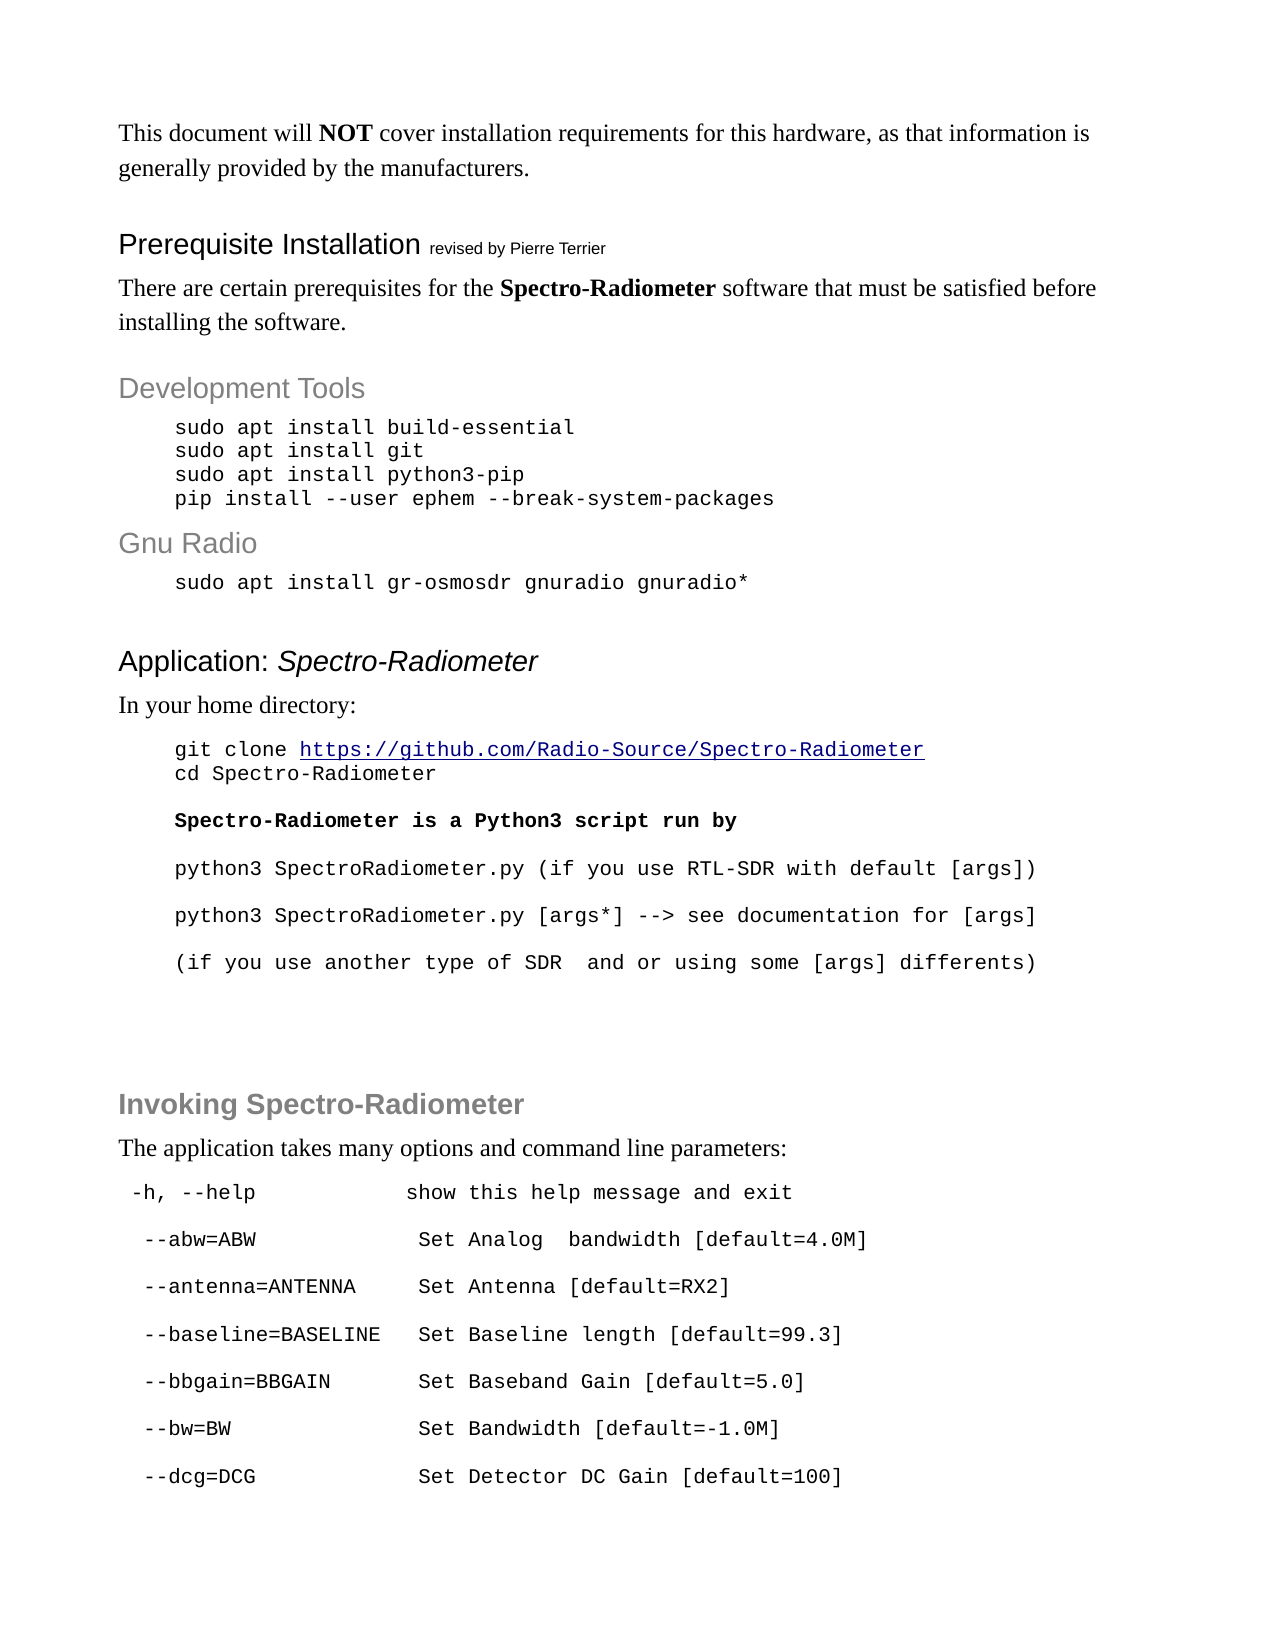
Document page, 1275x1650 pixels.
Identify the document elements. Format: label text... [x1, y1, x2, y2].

text --baseline=BASELINE Set Baseline length [default=99.3] [118, 1324, 1157, 1347]
subtitle Prerequisite Installation revised by Pierre Terrier [118, 227, 1157, 260]
text --bw=BW Set Bandwidth [default=-1.0M] [118, 1418, 1157, 1442]
text This document will NOT cover installation requirements for this hardware, as that information is generally provided by the manufacturers. [118, 118, 1157, 181]
text --bbgain=BBGAIN Set Baseband Gain [default=5.0] [118, 1371, 1157, 1395]
text Spectro-Radiometer is a Python3 script run by [174, 810, 1157, 834]
text --dcg=DCG Set Detector DC Gain [default=100] [118, 1466, 1157, 1489]
text git clone https://github.com/Radio-Source/Spectro-Radiometer [174, 739, 1157, 763]
text There are certain prerequisites for the Spectro-Radiometer software that must be satisfied before installing the software. [118, 273, 1157, 336]
text --abw=ABW Set Analog bandwidth [default=4.0M] [118, 1229, 1157, 1253]
subtitle Development Tools [118, 371, 1157, 404]
subtitle Application: Spectro-Radiometer [118, 644, 1157, 678]
text sudo apt install python3-pip [174, 464, 1157, 488]
text sudo apt install git [174, 441, 1157, 464]
text pip install --user ephem --break-system-packages [174, 488, 1157, 511]
text python3 SpectroRadiometer.py (if you use RTL-SDR with default [args]) [174, 858, 1157, 881]
text In your home directory: [118, 690, 1157, 719]
text -h, --help show this help message and exit [118, 1182, 1157, 1206]
text The application takes many options and command line parameters: [118, 1133, 1157, 1162]
text cd Spectro-Radiometer [174, 763, 1157, 787]
text (if you use another type of SDR and or using some [args] differents) [174, 952, 1157, 976]
subtitle Invoking Spectro-Radiometer [118, 1087, 1157, 1120]
subtitle Gnu Radio [118, 526, 1157, 559]
text sudo apt install build-essential [174, 417, 1157, 441]
text sudo apt install gr-osmosdr gnuradio gnuradio* [174, 572, 1157, 596]
text --antenna=ANTENNA Set Antenna [default=RX2] [118, 1277, 1157, 1300]
text python3 SpectroRadiometer.py [args*] --> see documentation for [args] [174, 905, 1157, 929]
